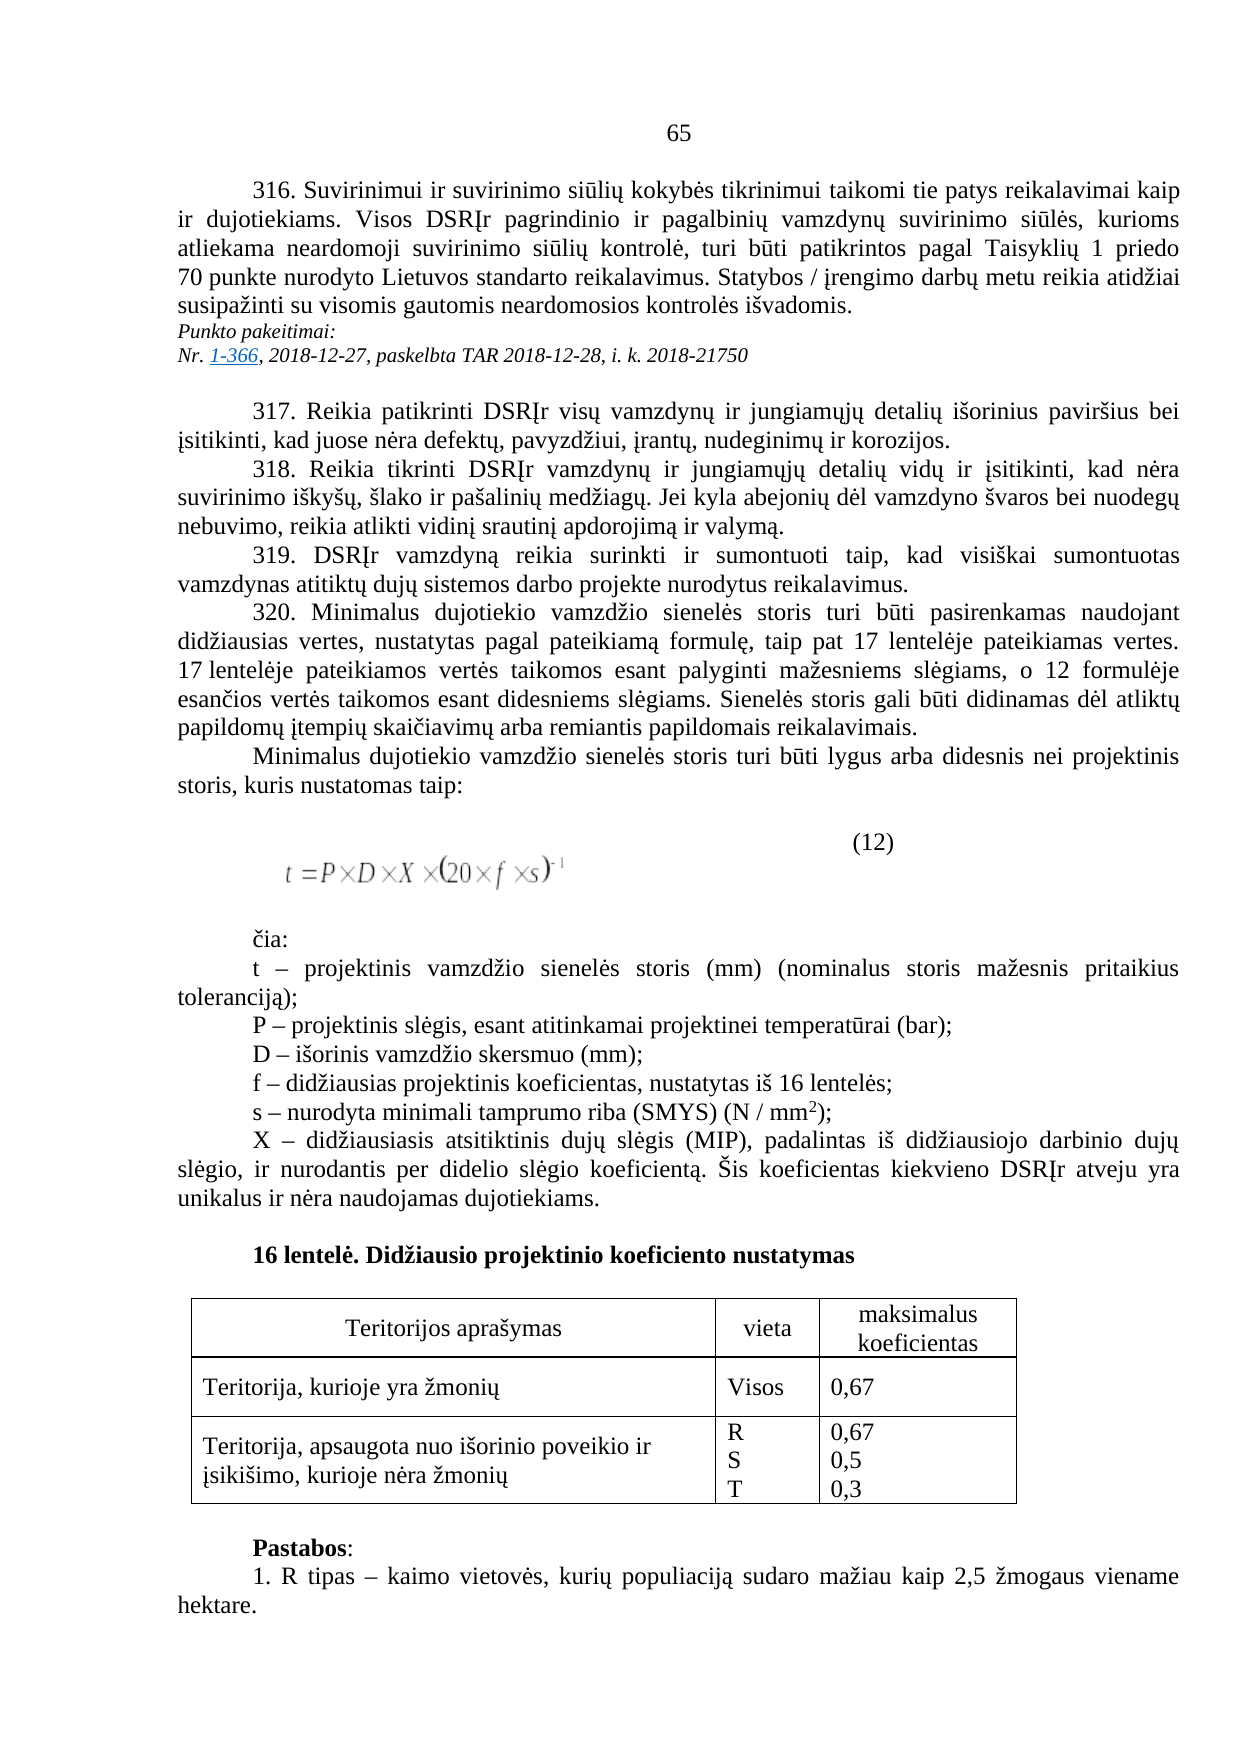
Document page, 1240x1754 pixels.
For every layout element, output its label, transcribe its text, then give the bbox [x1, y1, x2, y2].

text Minimalus dujotiekio vamzdžio sienelės storis turi būti lygus arba didesnis nei projektinis storis, kuris nustatomas taip: [177, 741, 1181, 799]
text 317. Reikia patikrinti DSRĮr visų vamzdynų ir jungiamųjų detalių išorinius paviršius bei įsitikinti, kad juose nėra defektų, pavyzdžiui, įrantų, nudeginimų ir korozijos. [177, 396, 1181, 454]
text X – didžiausiasis atsitiktinis dujų slėgis (MIP), padalintas iš didžiausiojo darbinio dujų slėgio, ir nurodantis per didelio slėgio koeficientą. Šis koeficientas kiekvieno DSRĮr atveju yra unikalus ir nėra naudojamas dujotiekiams. [177, 1125, 1181, 1212]
text (12) [177, 827, 1181, 895]
text Punkto pakeitimai: [177, 319, 1181, 343]
text 316. Suvirinimui ir suvirinimo siūlių kokybės tikrinimui taikomi tie patys reikalavimai kaip ir dujotiekiams. Visos DSRĮr pagrindinio ir pagalbinių vamzdynų suvirinimo siūlės, kurioms atliekama neardomoji suvirinimo siūlių kontrolė, turi būti patikrintos pagal Taisyklių 1 priedo 70 punkte nurodyto Lietuvos standarto reikalavimus. Statybos / įrengimo darbų metu reikia atidžiai susipažinti su visomis gautomis neardomosios kontrolės išvadomis. [177, 176, 1181, 319]
table_header Teritorijos aprašymas [192, 1299, 715, 1356]
table_cell Teritorija, kurioje yra žmonių [192, 1358, 715, 1416]
table_cell 0,67 0,5 0,3 [820, 1417, 1016, 1503]
text Pastabos: [177, 1533, 1181, 1561]
text 319. DSRĮr vamzdyną reikia surinkti ir sumontuoti taip, kad visiškai sumontuotas vamzdynas atitiktų dujų sistemos darbo projekte nurodytus reikalavimus. [177, 540, 1181, 597]
text s – nurodyta minimali tamprumo riba (SMYS) (N / mm2); [177, 1097, 1181, 1125]
text 16 lentelė. Didžiausio projektinio koeficiento nustatymas [177, 1240, 1181, 1269]
table_cell Teritorija, apsaugota nuo išorinio poveikio ir įsikišimo, kurioje nėra žmonių [192, 1417, 715, 1503]
table_cell R S T [716, 1417, 819, 1503]
text 320. Minimalus dujotiekio vamzdžio sienelės storis turi būti pasirenkamas naudojant didžiausias vertes, nustatytas pagal pateikiamą formulę, taip pat 17 lentelėje pateikiamas vertes. 17 lentelėje pateikiamos vertės taikomos esant palyginti mažesniems slėgiams, o 12 formulėje esančios vertės taikomos esant didesniems slėgiams. Sienelės storis gali būti didinamas dėl atliktų papildomų įtempių skaičiavimų arba remiantis papildomais reikalavimais. [177, 597, 1181, 741]
text čia: [177, 924, 1181, 953]
text P – projektinis slėgis, esant atitinkamai projektinei temperatūrai (bar); [177, 1010, 1181, 1039]
text 318. Reikia tikrinti DSRĮr vamzdynų ir jungiamųjų detalių vidų ir įsitikinti, kad nėra suvirinimo iškyšų, šlako ir pašalinių medžiagų. Jei kyla abejonių dėl vamzdyno švaros bei nuodegų nebuvimo, reikia atlikti vidinį srautinį apdorojimą ir valymą. [177, 454, 1181, 540]
table_header maksimalus koeficientas [820, 1299, 1016, 1356]
text D – išorinis vamzdžio skersmuo (mm); [177, 1039, 1181, 1068]
table_cell Visos [716, 1358, 819, 1416]
text t – projektinis vamzdžio sienelės storis (mm) (nominalus storis mažesnis pritaikius toleranciją); [177, 953, 1181, 1010]
table_cell 0,67 [820, 1358, 1016, 1416]
text f – didžiausias projektinis koeficientas, nustatytas iš 16 lentelės; [177, 1068, 1181, 1097]
table_header vieta [716, 1299, 819, 1356]
text Nr. 1-366, 2018-12-27, paskelbta TAR 2018-12-28, i. k. 2018-21750 [177, 343, 1181, 367]
text 1. R tipas – kaimo vietovės, kurių populiaciją sudaro mažiau kaip 2,5 žmogaus viename hektare. [177, 1561, 1181, 1619]
